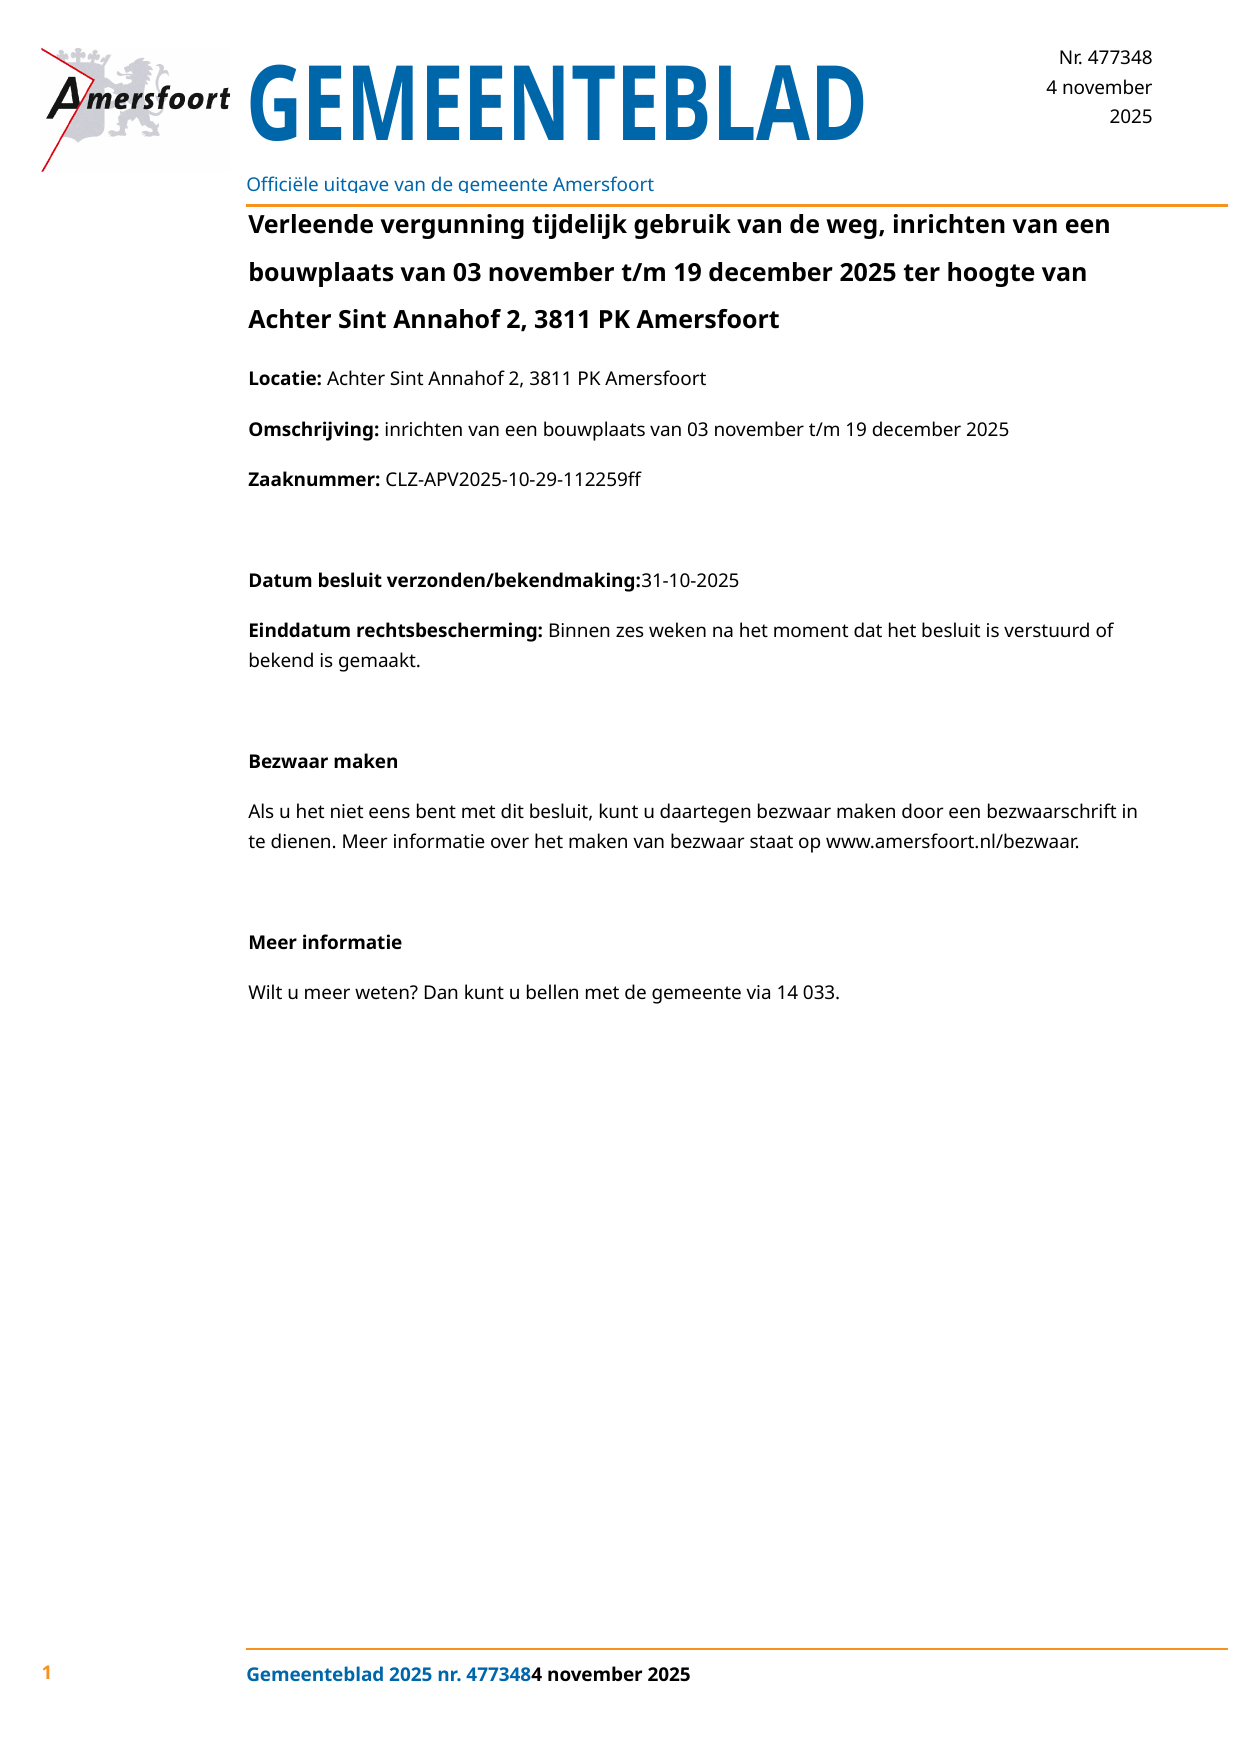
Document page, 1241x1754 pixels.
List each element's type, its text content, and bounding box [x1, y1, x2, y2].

text Zaaknummer: CLZ-APV2025-10-29-112259ff [248, 466, 1152, 492]
text Verleende vergunning tijdelijk gebruik van de weg, inrichten van een bouwplaats van 03 november t/m 19 december 2025 ter hoogte van Achter Sint Annahof 2, 3811 PK Amersfoort [248, 207, 1152, 336]
text Meer informatie [248, 929, 1152, 954]
text Locatie: Achter Sint Annahof 2, 3811 PK Amersfoort [248, 366, 1152, 391]
text Omschrijving: inrichten van een bouwplaats van 03 november t/m 19 december 2025 [248, 416, 1152, 442]
picture [41, 47, 231, 172]
text Als u het niet eens bent met dit besluit, kunt u daartegen bezwaar maken door een bezwaarschrift in te dienen. Meer informatie over het maken van bezwaar staat op www.amersfoort.nl/bezwaar. [248, 798, 1152, 854]
text Bezwaar maken [248, 748, 1152, 774]
text Datum besluit verzonden/bekendmaking:31-10-2025 [248, 567, 1152, 593]
text Wilt u meer weten? Dan kunt u bellen met de gemeente via 14 033. [248, 979, 1152, 1005]
text Einddatum rechtsbescherming: Binnen zes weken na het moment dat het besluit is verstuurd of bekend is gemaakt. [248, 618, 1152, 673]
